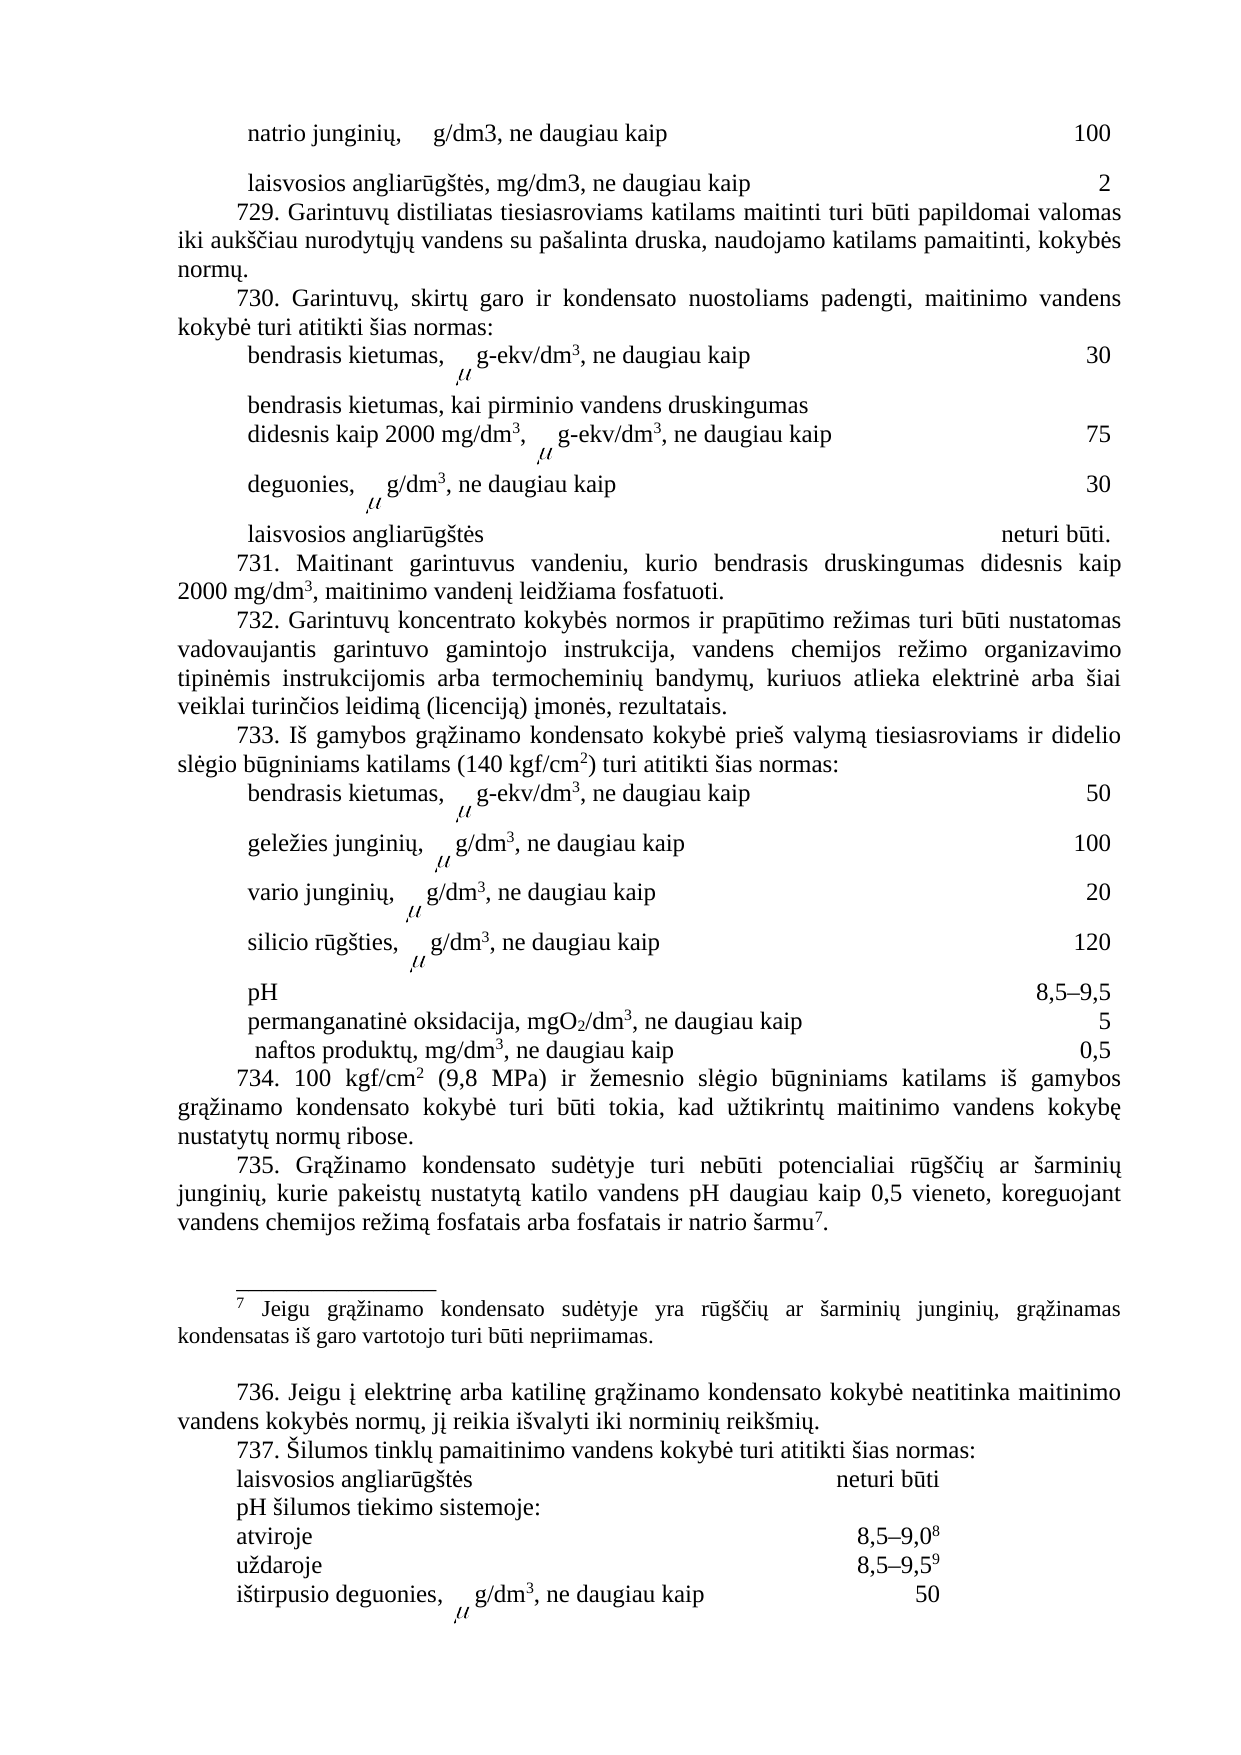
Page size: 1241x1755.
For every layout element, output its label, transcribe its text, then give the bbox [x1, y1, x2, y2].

table_cell silicio rūgšties, miug/dm3, ne daugiau kaip [177, 928, 901, 977]
text 730. Garintuvų, skirtų garo ir kondensato nuostoliams padengti, maitinimo vandens kokybė turi atitikti šias normas: [177, 283, 1122, 341]
table_cell permanganatinė oksidacija, mgO2/dm3, ne daugiau kaip [177, 1006, 901, 1035]
table_header 30 [901, 341, 1122, 390]
text uždaroje 8,5–9,59 [177, 1550, 1122, 1579]
text 736. Jeigu į elektrinę arba katilinę grąžinamo kondensato kokybė neatitinka maitinimo vandens kokybės normų, jį reikia išvalyti iki norminių reikšmių. [177, 1377, 1122, 1435]
table_cell 5 [901, 1006, 1122, 1035]
text 729. Garintuvų distiliatas tiesiasroviams katilams maitinti turi būti papildomai valomas iki aukščiau nurodytųjų vandens su pašalinta druska, naudojamo katilams pamaitinti, kokybės normų. [177, 197, 1122, 283]
table_cell 30 [901, 469, 1122, 519]
table_cell [901, 390, 1122, 419]
text 733. Iš gamybos grąžinamo kondensato kokybė prieš valymą tiesiasroviams ir didelio slėgio būgniniams katilams (140 kgf/cm2) turi atitikti šias normas: [177, 720, 1122, 778]
text pH šilumos tiekimo sistemoje: [177, 1492, 1122, 1521]
table_cell 75 [901, 419, 1122, 469]
table_header 100 [964, 118, 1122, 168]
table_cell 0,5 [901, 1035, 1122, 1063]
table_cell naftos produktų, mg/dm3, ne daugiau kaip [177, 1035, 901, 1063]
table_cell 8,5–9,5 [901, 977, 1122, 1006]
table_cell 120 [901, 928, 1122, 977]
table_cell neturi būti. [901, 519, 1122, 548]
table_cell bendrasis kietumas, kai pirminio vandens druskingumas [177, 390, 901, 419]
table_cell geležies junginių, miug/dm3, ne daugiau kaip [177, 828, 901, 877]
table_cell deguonies, miug/dm3, ne daugiau kaip [177, 469, 901, 519]
table_header natrio junginių, miug/dm3, ne daugiau kaip [177, 118, 963, 168]
table_cell 100 [901, 828, 1122, 877]
text ištirpusio deguonies, miug/dm3, ne daugiau kaip 50 [177, 1579, 1122, 1628]
text 732. Garintuvų koncentrato kokybės normos ir prapūtimo režimas turi būti nustatomas vadovaujantis garintuvo gamintojo instrukcija, vandens chemijos režimo organizavimo tipinėmis instrukcijomis arba termocheminių bandymų, kuriuos atlieka elektrinė arba šiai veiklai turinčios leidimą (licenciją) įmonės, rezultatais. [177, 605, 1122, 720]
table_cell vario junginių, miug/dm3, ne daugiau kaip [177, 878, 901, 927]
text 734. 100 kgf/cm2 (9,8 MPa) ir žemesnio slėgio būgniniams katilams iš gamybos grąžinamo kondensato kokybė turi būti tokia, kad užtikrintų maitinimo vandens kokybę nustatytų normų ribose. [177, 1063, 1122, 1150]
text laisvosios angliarūgštės neturi būti [177, 1464, 1122, 1492]
text 735. Grąžinamo kondensato sudėtyje turi nebūti potencialiai rūgščių ar šarminių junginių, kurie pakeistų nustatytą katilo vandens pH daugiau kaip 0,5 vieneto, koreguojant vandens chemijos režimą fosfatais arba fosfatais ir natrio šarmu7. [177, 1150, 1122, 1236]
table_header 50 [901, 778, 1122, 828]
table_cell didesnis kaip 2000 mg/dm3, miug-ekv/dm3, ne daugiau kaip [177, 419, 901, 469]
table_cell 2 [964, 168, 1122, 197]
table_cell 20 [901, 878, 1122, 927]
table_header bendrasis kietumas, miug-ekv/dm3, ne daugiau kaip [177, 341, 901, 390]
text 737. Šilumos tinklų pamaitinimo vandens kokybė turi atitikti šias normas: [177, 1435, 1122, 1464]
text 7 Jeigu grąžinamo kondensato sudėtyje yra rūgščių ar šarminių junginių, grąžinamas kondensatas iš garo vartotojo turi būti nepriimamas. [177, 1293, 1122, 1349]
text atviroje 8,5–9,08 [177, 1521, 1122, 1550]
text ________________ [177, 1265, 1122, 1293]
table_cell pH [177, 977, 901, 1006]
table_cell laisvosios angliarūgštės [177, 519, 901, 548]
table_cell laisvosios angliarūgštės, mg/dm3, ne daugiau kaip [177, 168, 963, 197]
table_header bendrasis kietumas, miug-ekv/dm3, ne daugiau kaip [177, 778, 901, 828]
text 731. Maitinant garintuvus vandeniu, kurio bendrasis druskingumas didesnis kaip 2000 mg/dm3, maitinimo vandenį leidžiama fosfatuoti. [177, 548, 1122, 605]
